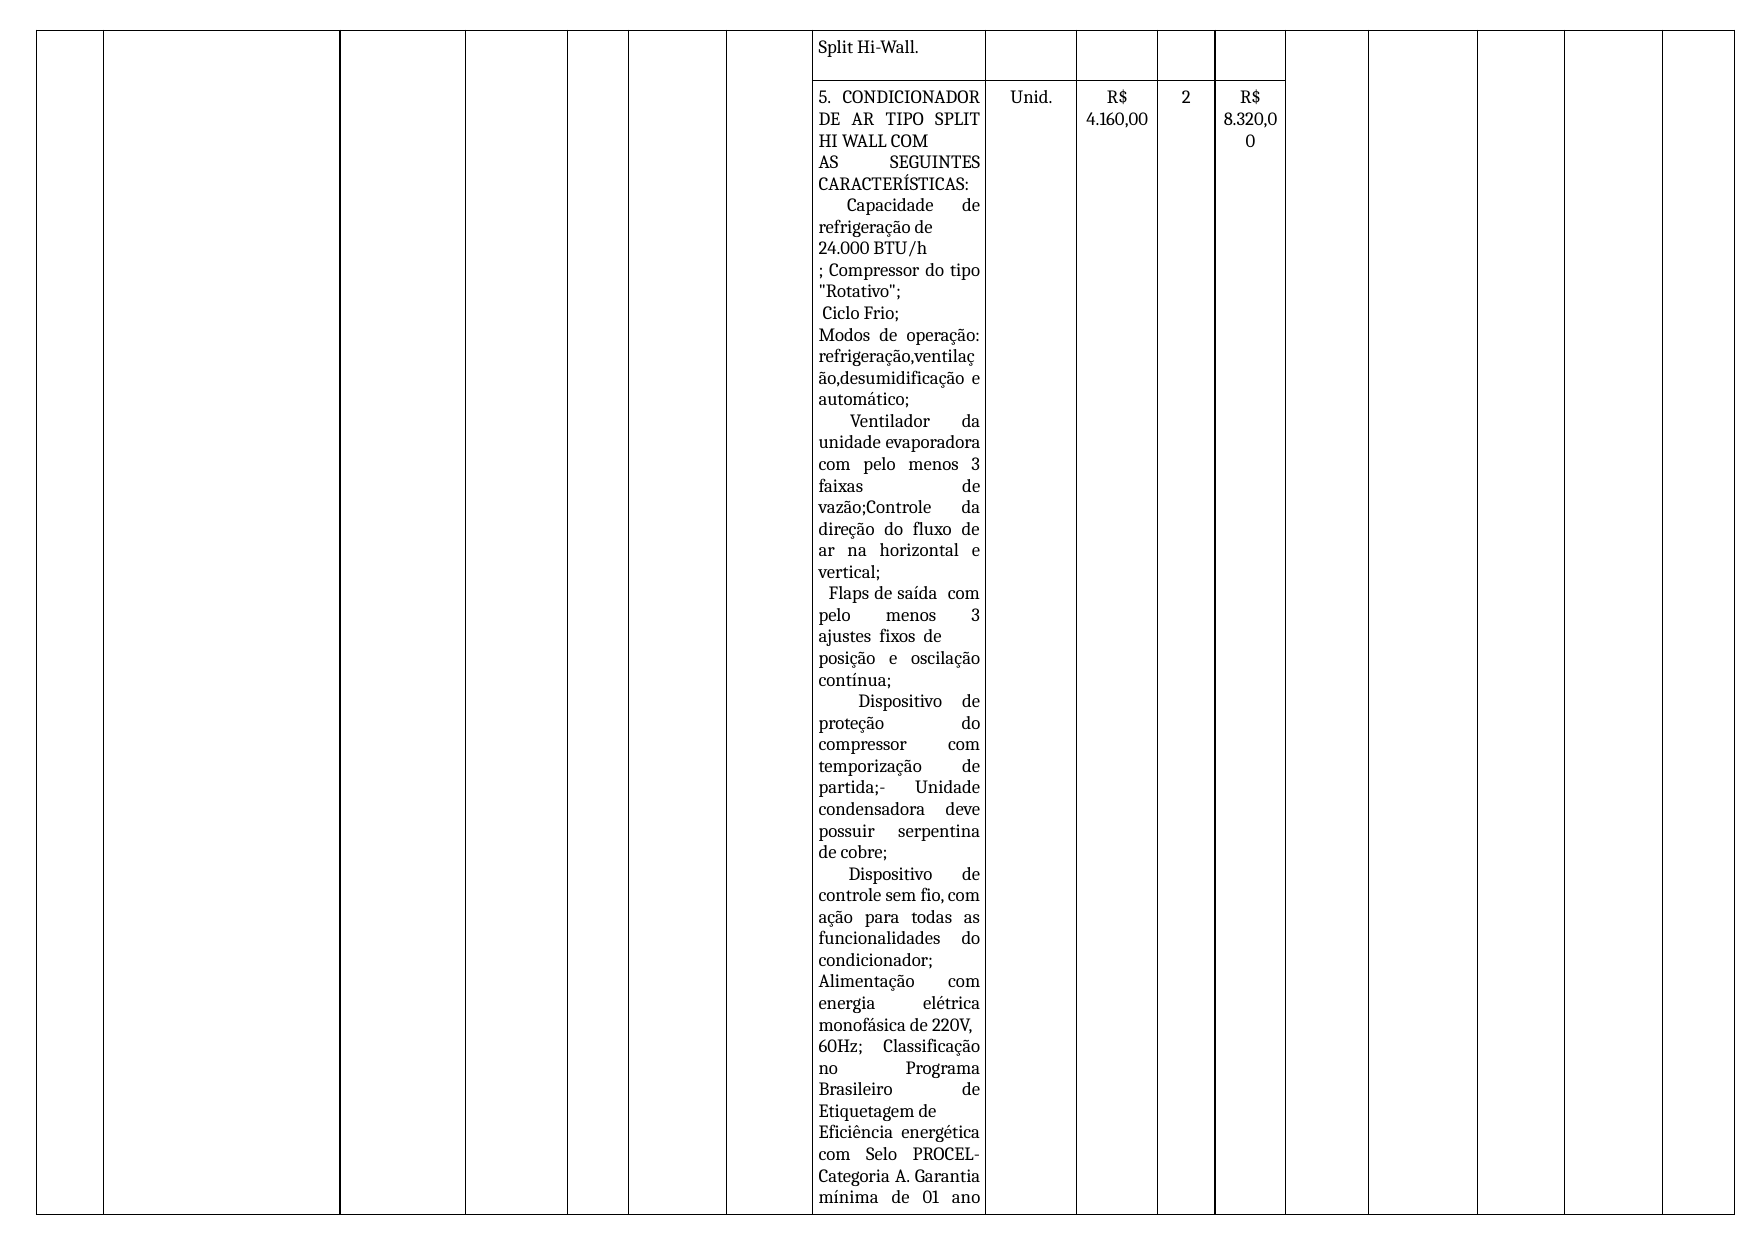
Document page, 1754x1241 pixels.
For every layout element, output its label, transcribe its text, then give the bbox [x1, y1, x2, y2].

table_cell Unid. [986, 81, 1076, 1214]
table_cell [1077, 31, 1157, 80]
table_cell [1158, 31, 1214, 80]
table_cell [1216, 31, 1285, 80]
table_cell [341, 31, 465, 1214]
table_cell [37, 31, 103, 1214]
table_cell [629, 31, 726, 1214]
table_cell R$ 4.160,00 [1077, 81, 1157, 1214]
table_cell [1565, 31, 1662, 1214]
table_cell [1286, 31, 1368, 1214]
table_cell [1369, 31, 1477, 1214]
table_cell [104, 31, 339, 1214]
table_cell [1478, 31, 1564, 1214]
table_cell [727, 31, 812, 1214]
table_cell R$ 8.320,00 [1216, 81, 1285, 1214]
table_cell 5. CONDICIONADOR DE AR TIPO SPLIT HI WALL COM AS SEGUINTES CARACTERÍSTICAS: Capacidade de refrigeração de 24.000 BTU/h ; Compressor do tipo "Rotativo"; Ciclo Frio; Modos de operação: refrigeração,ventilação,desumidificação e automático; Ventilador da unidade evaporadora com pelo menos 3 faixas de vazão;Controle da direção do fluxo de ar na horizontal e vertical; Flaps de saída com pelo menos 3 ajustes fixos de posição e oscilação contínua; Dispositivo de proteção do compressor com temporização de partida;- Unidade condensadora deve possuir serpentina de cobre; Dispositivo de controle sem fio, com ação para todas as funcionalidades do condicionador; Alimentação com energia elétrica monofásica de 220V, 60Hz; Classificação no Programa Brasileiro de Etiquetagem de Eficiência energética com Selo PROCEL- Categoria A. Garantia mínima de 01 ano [813, 81, 985, 1214]
table_cell [1663, 31, 1734, 1214]
table_cell [466, 31, 567, 1214]
table_cell 2 [1158, 81, 1214, 1214]
table_cell [986, 31, 1076, 80]
table_cell [568, 31, 628, 1214]
table_cell Split Hi-Wall. [813, 31, 985, 80]
